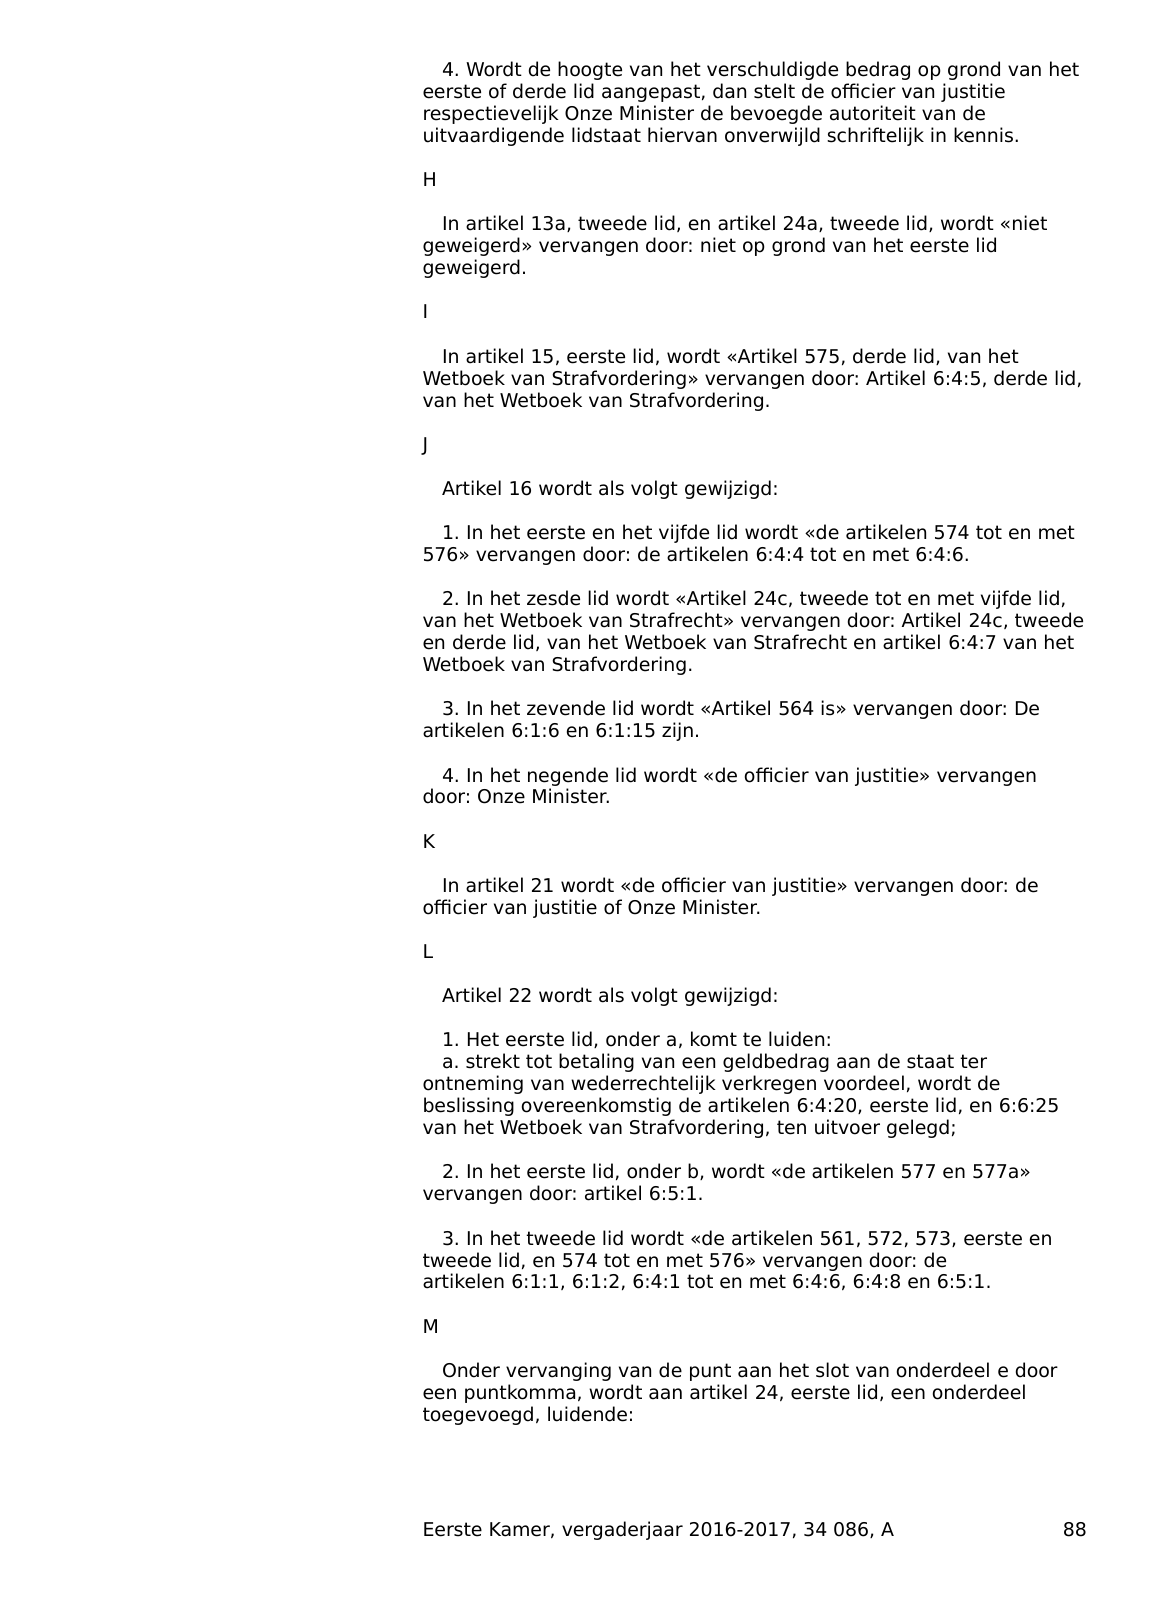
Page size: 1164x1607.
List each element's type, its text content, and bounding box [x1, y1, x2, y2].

text In artikel 13a, tweede lid, en artikel 24a, tweede lid, wordt «niet geweigerd» vervangen door: niet op grond van het eerste lid geweigerd. [422, 213, 1087, 279]
text Artikel 16 wordt als volgt gewijzigd: [422, 478, 1087, 500]
text 4. Wordt de hoogte van het verschuldigde bedrag op grond van het eerste of derde lid aangepast, dan stelt de officier van justitie respectievelijk Onze Minister de bevoegde autoriteit van de uitvaardigende lidstaat hiervan onverwijld schriftelijk in kennis. [422, 59, 1087, 147]
text J [422, 434, 1087, 456]
text H [422, 169, 1087, 191]
text a. strekt tot betaling van een geldbedrag aan de staat ter ontneming van wederrechtelijk verkregen voordeel, wordt de beslissing overeenkomstig de artikelen 6:4:20, eerste lid, en 6:6:25 van het Wetboek van Strafvordering, ten uitvoer gelegd; [422, 1051, 1087, 1139]
text L [422, 941, 1087, 963]
text K [422, 831, 1087, 853]
text M [422, 1316, 1087, 1338]
text 3. In het tweede lid wordt «de artikelen 561, 572, 573, eerste en tweede lid, en 574 tot en met 576» vervangen door: de artikelen 6:1:1, 6:1:2, 6:4:1 tot en met 6:4:6, 6:4:8 en 6:5:1. [422, 1227, 1087, 1293]
text Onder vervanging van de punt aan het slot van onderdeel e door een puntkomma, wordt aan artikel 24, eerste lid, een onderdeel toegevoegd, luidende: [422, 1360, 1087, 1426]
text I [422, 301, 1087, 323]
text 1. In het eerste en het vijfde lid wordt «de artikelen 574 tot en met 576» vervangen door: de artikelen 6:4:4 tot en met 6:4:6. [422, 522, 1087, 566]
text 4. In het negende lid wordt «de officier van justitie» vervangen door: Onze Minister. [422, 764, 1087, 808]
text In artikel 21 wordt «de officier van justitie» vervangen door: de officier van justitie of Onze Minister. [422, 875, 1087, 919]
text 2. In het zesde lid wordt «Artikel 24c, tweede tot en met vijfde lid, van het Wetboek van Strafrecht» vervangen door: Artikel 24c, tweede en derde lid, van het Wetboek van Strafrecht en artikel 6:4:7 van het Wetboek van Strafvordering. [422, 588, 1087, 676]
text Artikel 22 wordt als volgt gewijzigd: [422, 985, 1087, 1007]
text 3. In het zevende lid wordt «Artikel 564 is» vervangen door: De artikelen 6:1:6 en 6:1:15 zijn. [422, 698, 1087, 742]
text In artikel 15, eerste lid, wordt «Artikel 575, derde lid, van het Wetboek van Strafvordering» vervangen door: Artikel 6:4:5, derde lid, van het Wetboek van Strafvordering. [422, 346, 1087, 412]
text 2. In het eerste lid, onder b, wordt «de artikelen 577 en 577a» vervangen door: artikel 6:5:1. [422, 1161, 1087, 1205]
text 1. Het eerste lid, onder a, komt te luiden: [422, 1029, 1087, 1051]
